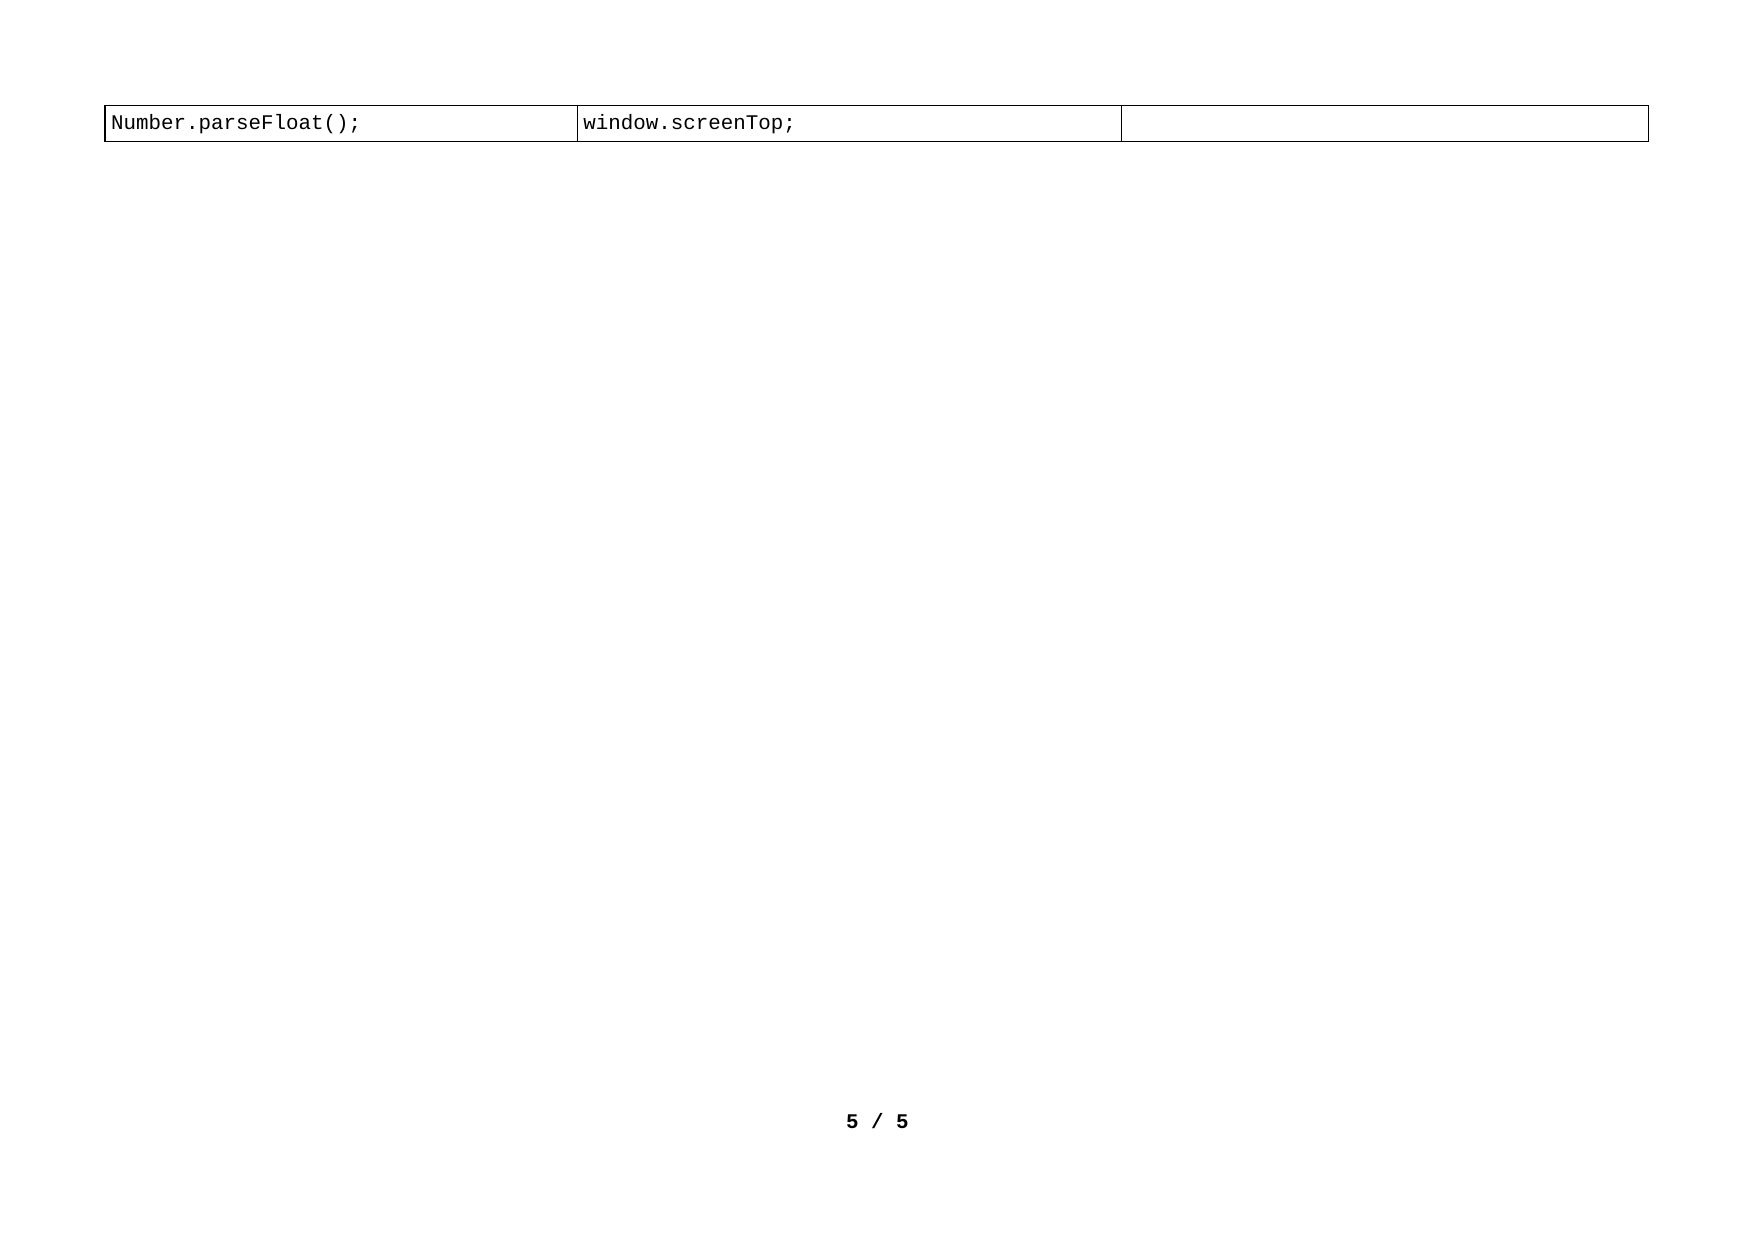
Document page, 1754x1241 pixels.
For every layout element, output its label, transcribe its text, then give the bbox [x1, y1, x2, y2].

table_cell Number.parseFloat(); [106, 106, 577, 141]
table_cell window.screenTop; [578, 106, 1121, 141]
table_cell [1122, 106, 1648, 141]
